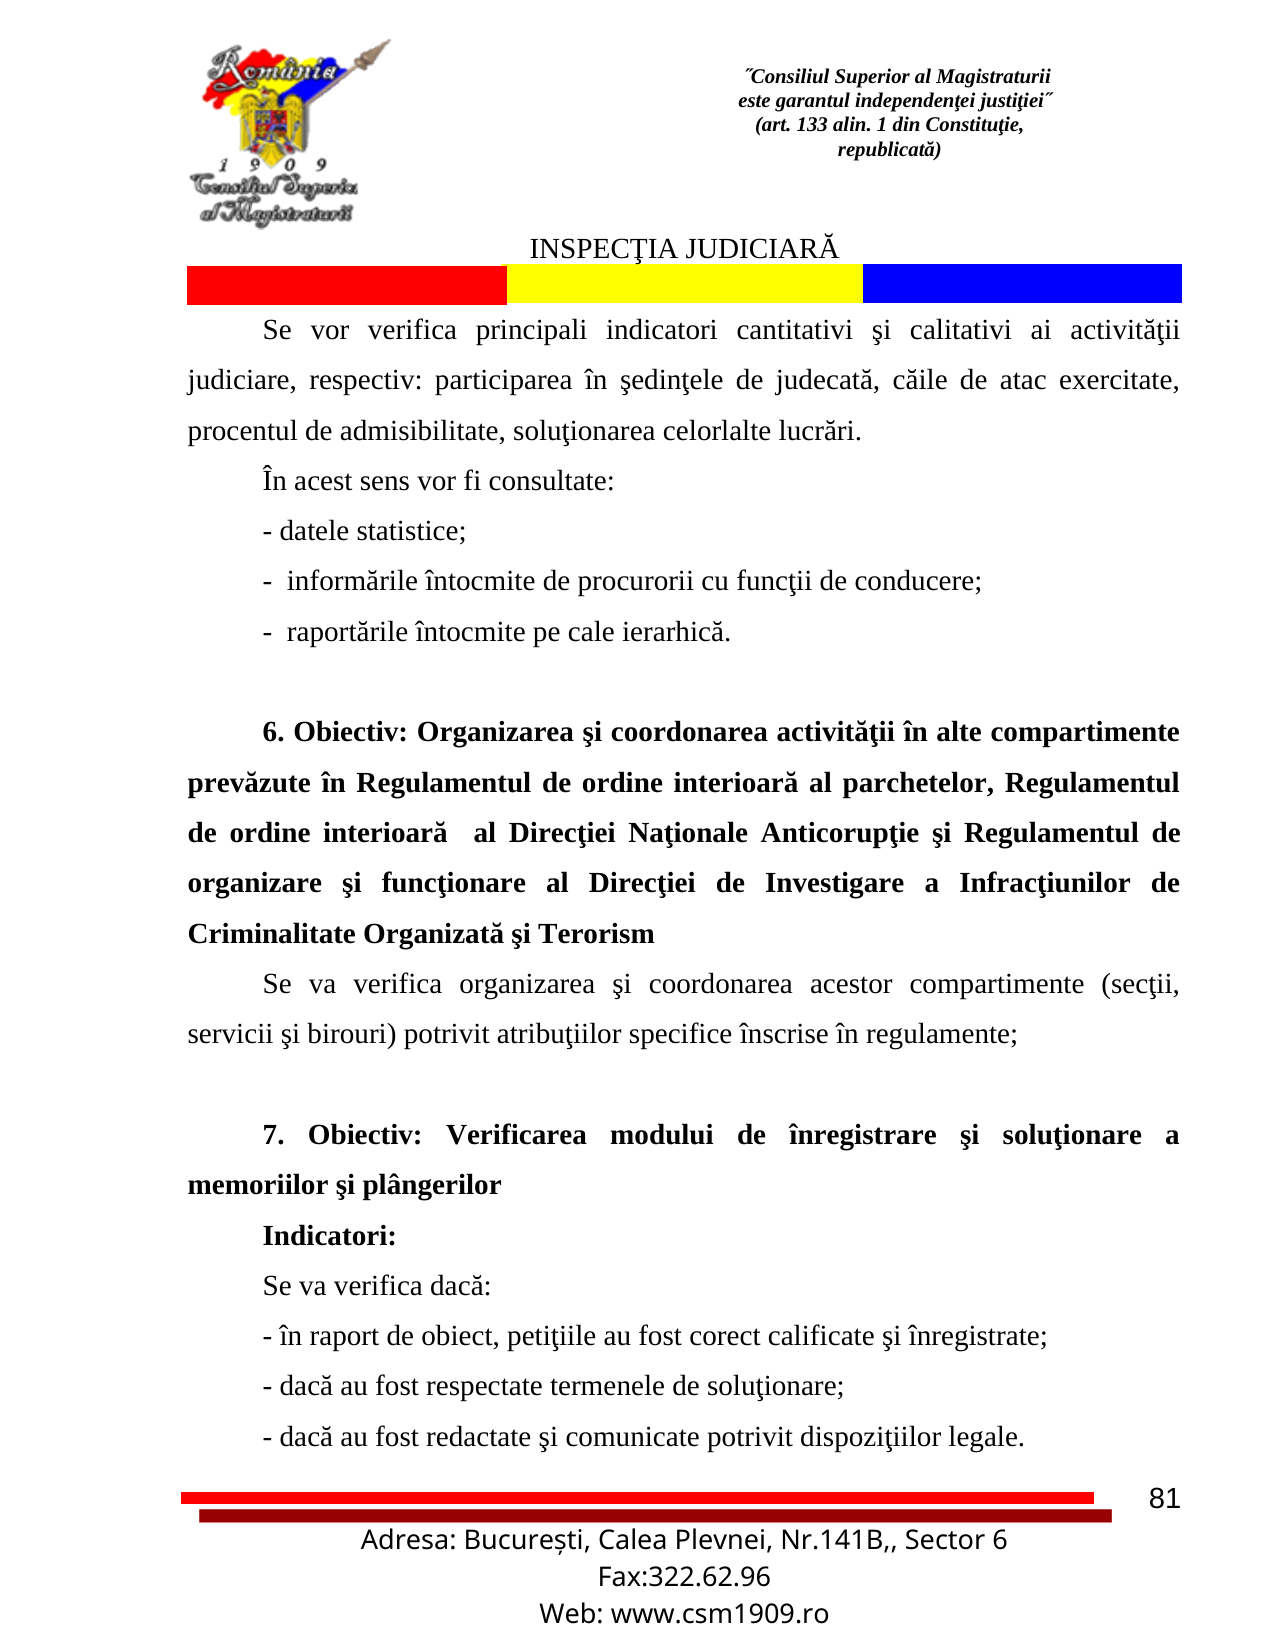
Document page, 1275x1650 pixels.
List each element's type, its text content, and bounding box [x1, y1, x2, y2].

text - dacă au fost redactate şi comunicate potrivit dispoziţiilor legale. [187, 1419, 1181, 1452]
text - datele statistice; [187, 513, 1181, 547]
text 7. Obiectiv: Verificarea modului de înregistrare şi soluţionare a memoriilor şi plângerilor [187, 1117, 1181, 1201]
text - în raport de obiect, petiţiile au fost corect calificate şi înregistrate; [187, 1318, 1181, 1352]
text - informările întocmite de procurorii cu funcţii de conducere; [187, 563, 1181, 597]
text În acest sens vor fi consultate: [187, 463, 1181, 496]
text 6. Obiectiv: Organizarea şi coordonarea activităţii în alte compartimente prevăzute în Regulamentul de ordine interioară al parchetelor, Regulamentul de ordine interioară al Direcţiei Naţionale Anticorupţie şi Regulamentul de organizare şi funcţionare al Direcţiei de Investigare a Infracţiunilor de Criminalitate Organizată şi Terorism [187, 714, 1181, 949]
text Indicatori: [187, 1218, 1181, 1251]
text Se va verifica dacă: [187, 1268, 1181, 1301]
text - dacă au fost respectate termenele de soluţionare; [187, 1368, 1181, 1402]
text - raportările întocmite pe cale ierarhică. [187, 614, 1181, 647]
text Se va verifica organizarea şi coordonarea acestor compartimente (secţii, servicii şi birouri) potrivit atribuţiilor specifice înscrise în regulamente; [187, 966, 1181, 1050]
picture [189, 39, 393, 230]
text Se vor verifica principali indicatori cantitativi şi calitativi ai activităţii judiciare, respectiv: participarea în şedinţele de judecată, căile de atac exercitate, procentul de admisibilitate, soluţionarea celorlalte lucrări. [187, 312, 1181, 446]
